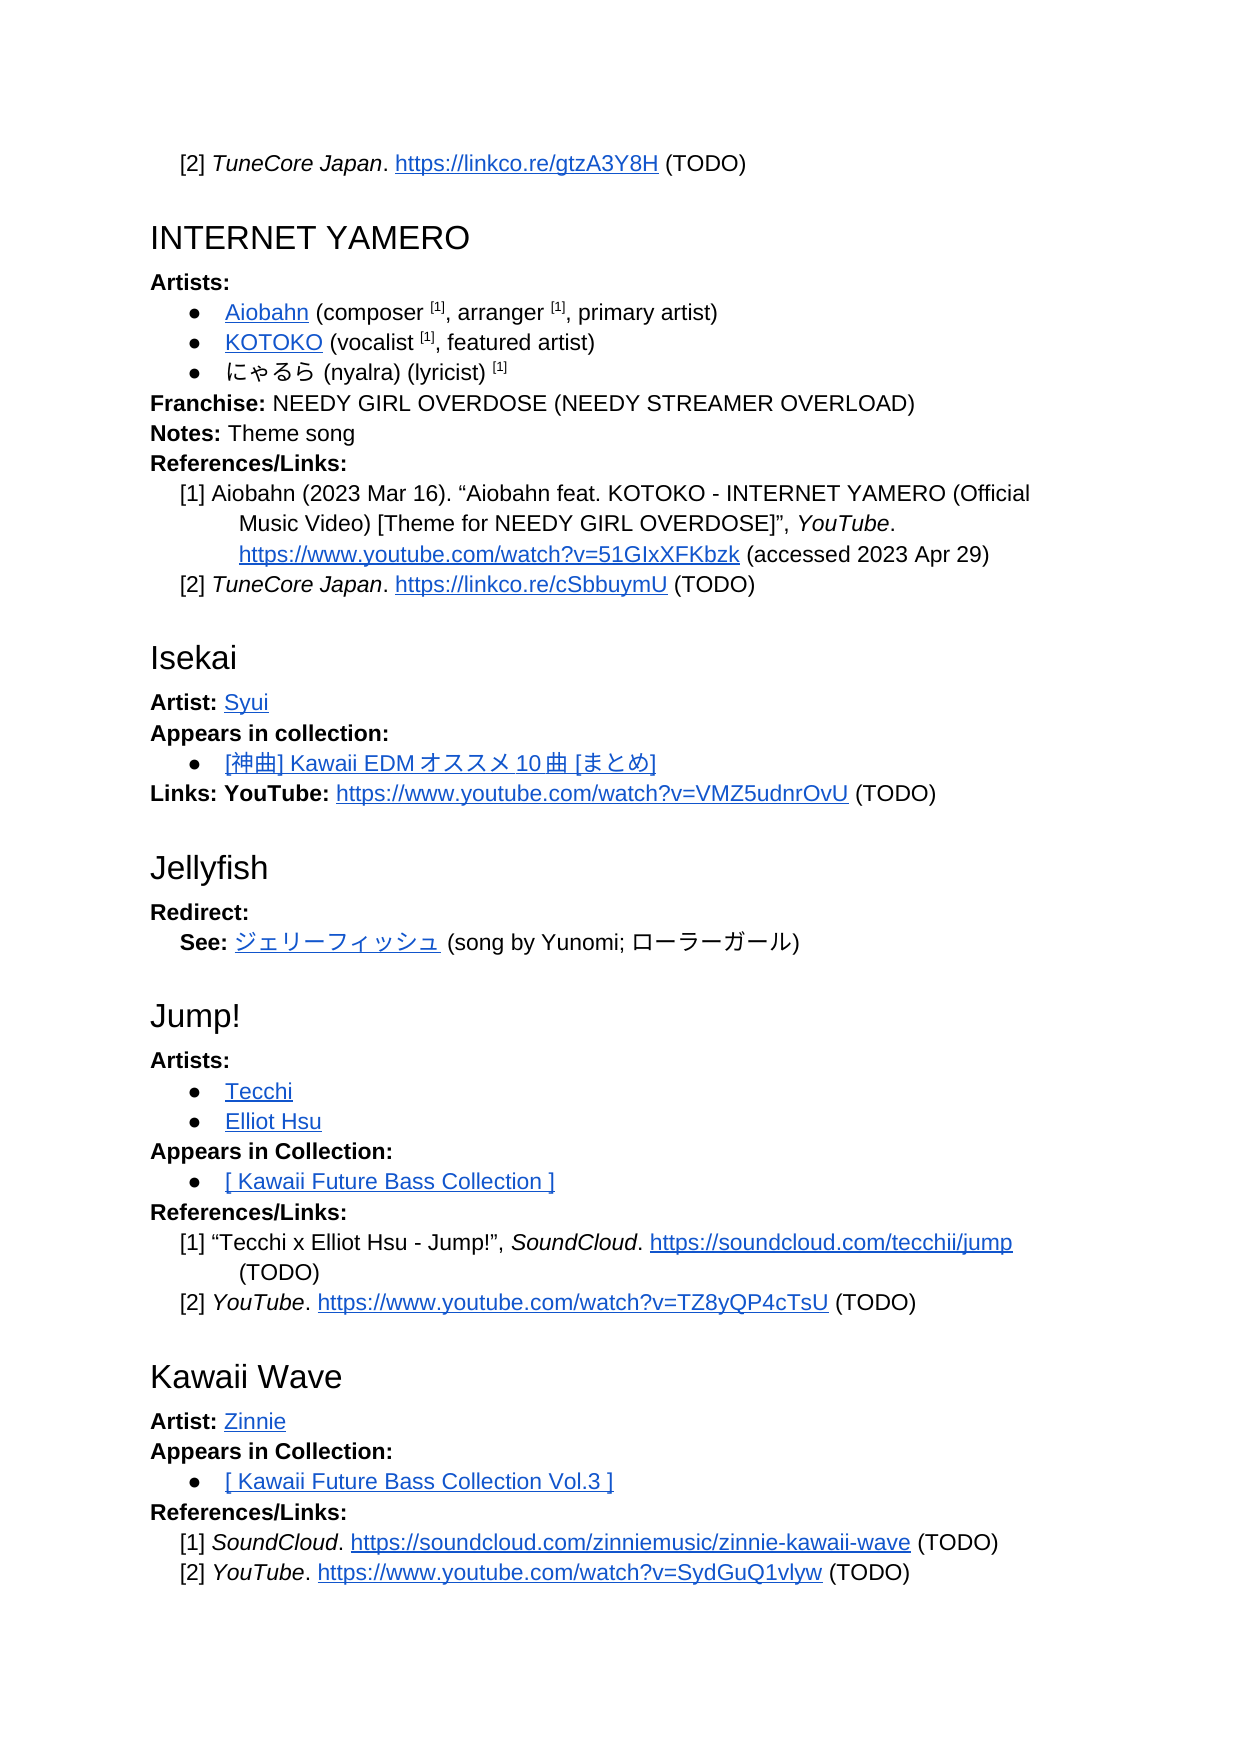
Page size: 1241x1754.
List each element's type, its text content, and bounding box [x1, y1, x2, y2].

list KOTOKO (vocalist [1], featured artist) [187, 329, 1090, 355]
subtitle INTERNET YAMERO [150, 218, 1090, 256]
text [1] “Tecchi x Elliot Hsu - Jump!”, SoundCloud. https://soundcloud.com/tecchii/jump (TODO) [179, 1229, 1090, 1285]
text Appears in collection: [150, 719, 1090, 746]
text Links: YouTube: https://www.youtube.com/watch?v=VMZ5udnrOvU (TODO) [150, 780, 1090, 806]
text Artist: Syui [150, 689, 1090, 716]
list にゃるら (nyalra) (lyricist) [1] [187, 359, 1090, 386]
text See: ジェリーフィッシュ (song by Yunomi; ローラーガール) [179, 929, 1090, 955]
text Artists: [150, 1047, 1090, 1074]
list [ Kawaii Future Bass Collection ] [187, 1168, 1090, 1195]
subtitle Isekai [150, 638, 1090, 677]
text [2] YouTube. https://www.youtube.com/watch?v=TZ8yQP4cTsU (TODO) [179, 1289, 1090, 1316]
text References/Links: [150, 450, 1090, 476]
text Artists: [150, 269, 1090, 295]
text [2] TuneCore Japan. https://linkco.re/gtzA3Y8H (TODO) [179, 150, 1090, 176]
text Redirect: [150, 899, 1090, 925]
subtitle Jellyfish [150, 848, 1090, 886]
text [2] YouTube. https://www.youtube.com/watch?v=SydGuQ1vlyw (TODO) [179, 1559, 1090, 1585]
text References/Links: [150, 1498, 1090, 1525]
subtitle Jump! [150, 997, 1090, 1035]
subtitle Kawaii Wave [150, 1357, 1090, 1395]
text [1] SoundCloud. https://soundcloud.com/zinniemusic/zinnie-kawaii-wave (TODO) [179, 1529, 1090, 1555]
text Appears in Collection: [150, 1438, 1090, 1464]
list [ Kawaii Future Bass Collection Vol.3 ] [187, 1468, 1090, 1494]
text Appears in Collection: [150, 1138, 1090, 1164]
text Franchise: NEEDY GIRL OVERDOSE (NEEDY STREAMER OVERLOAD) [150, 389, 1090, 416]
text [1] Aiobahn (2023 Mar 16). “Aiobahn feat. KOTOKO - INTERNET YAMERO (Official Music Video) [Theme for NEEDY GIRL OVERDOSE]”, YouTube. https://www.youtube.com/watch?v=51GIxXFKbzk (accessed 2023 Apr 29) [179, 480, 1090, 567]
text [2] TuneCore Japan. https://linkco.re/cSbbuymU (TODO) [179, 571, 1090, 597]
list [神曲] Kawaii EDMオススメ10曲 [まとめ] [187, 750, 1090, 776]
text Artist: Zinnie [150, 1408, 1090, 1434]
text References/Links: [150, 1198, 1090, 1225]
list Aiobahn (composer [1], arranger [1], primary artist) [187, 299, 1090, 325]
text Notes: Theme song [150, 420, 1090, 446]
list Elliot Hsu [187, 1108, 1090, 1134]
list Tecchi [187, 1078, 1090, 1104]
